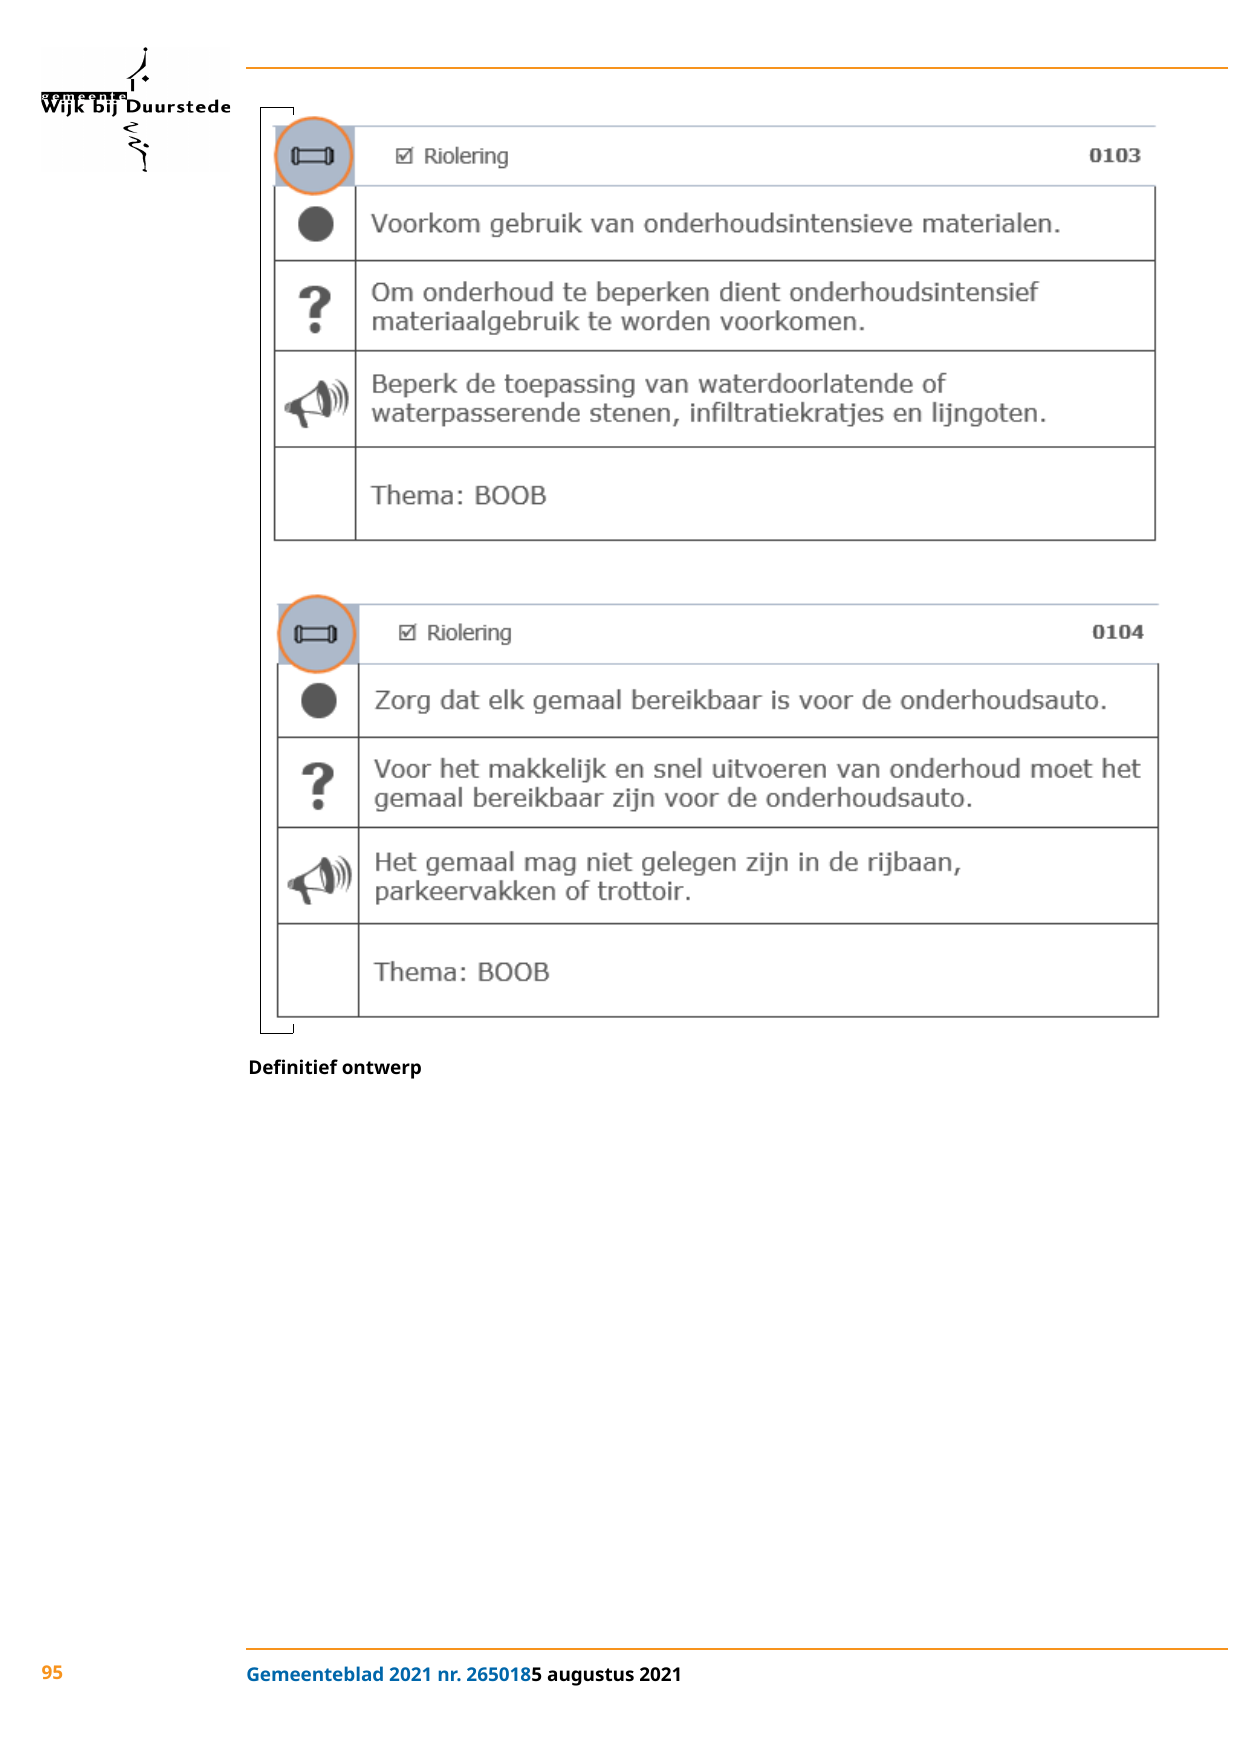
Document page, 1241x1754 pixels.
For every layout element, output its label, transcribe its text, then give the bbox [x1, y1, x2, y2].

picture [41, 47, 231, 172]
text Definitief ontwerp [248, 1054, 1152, 1080]
picture [268, 115, 1173, 1024]
